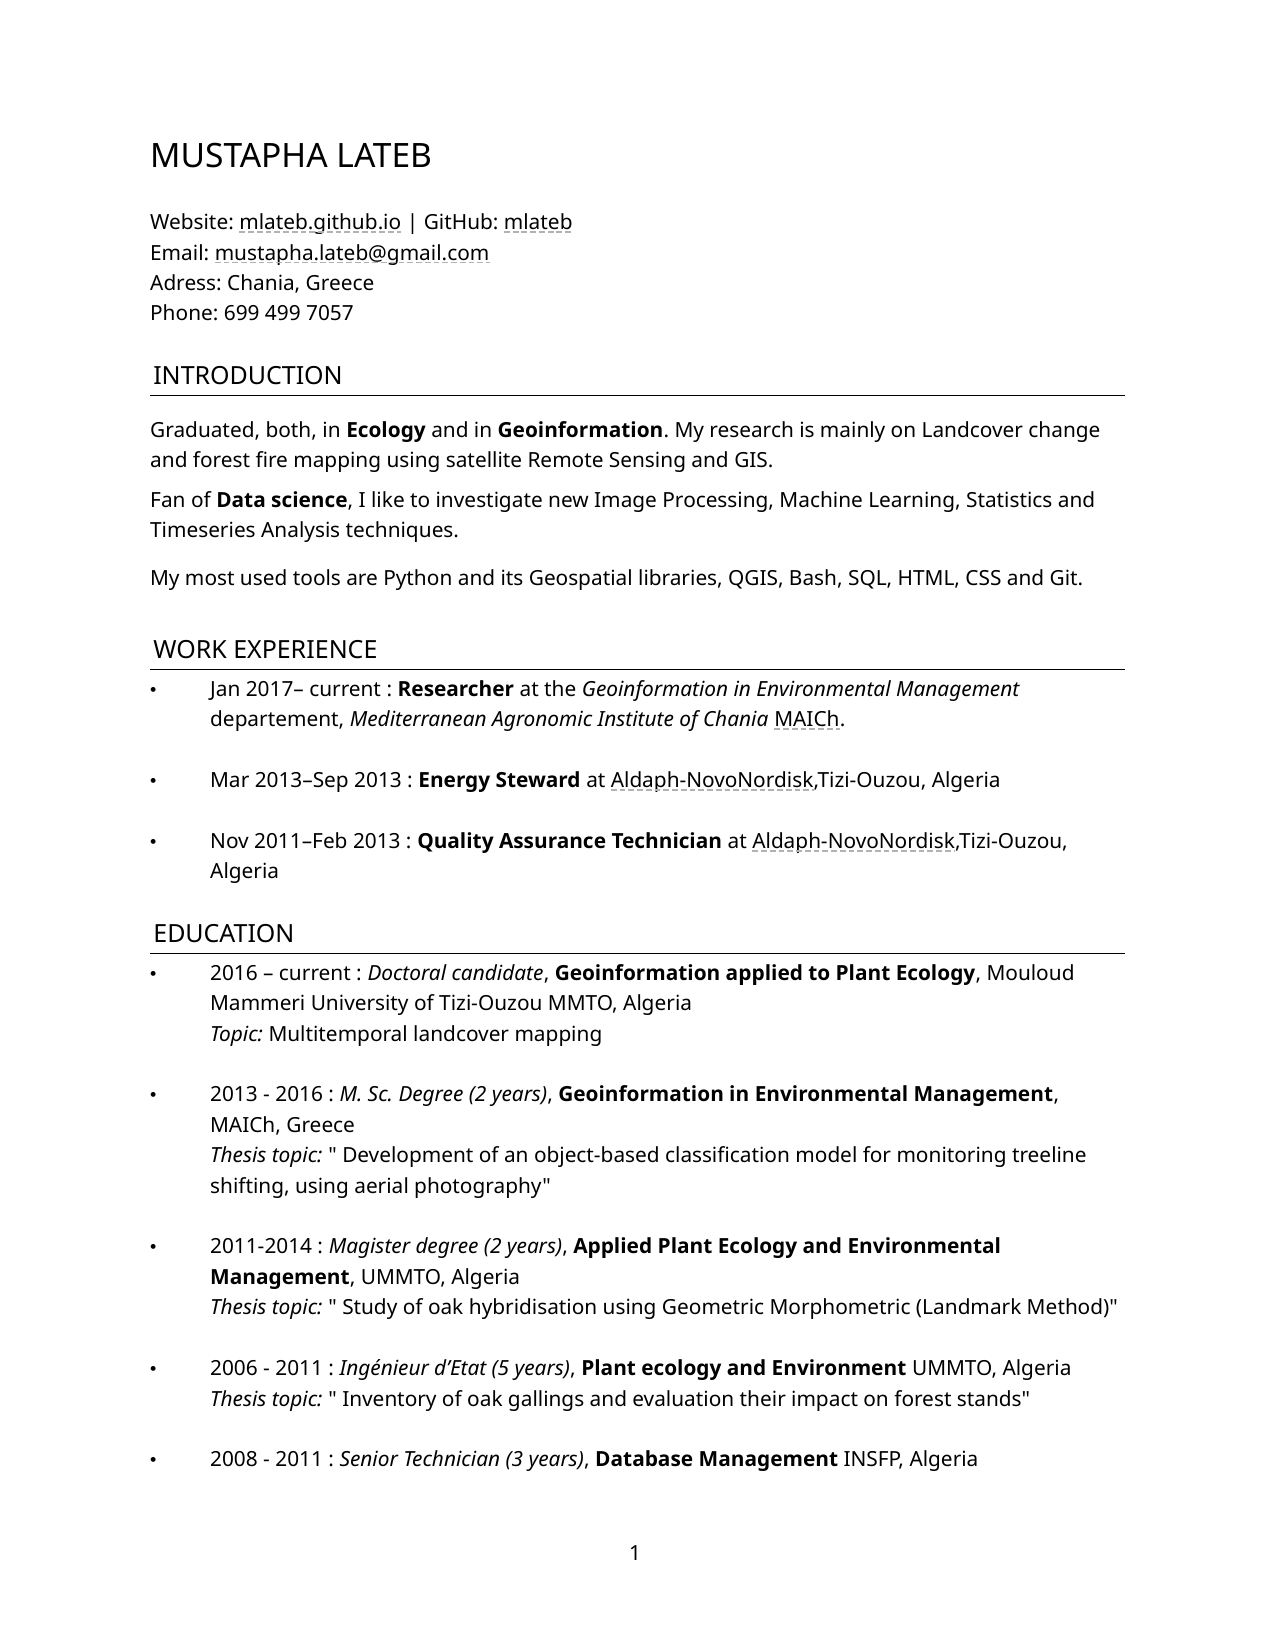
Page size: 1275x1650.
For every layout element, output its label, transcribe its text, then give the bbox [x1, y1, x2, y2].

subtitle Mustapha Lateb [150, 131, 1125, 177]
text Graduated, both, in Ecology and in Geoinformation. My research is mainly on Landcover change and forest fire mapping using satellite Remote Sensing and GIS. [150, 415, 1125, 474]
subtitle Introduction [150, 354, 1125, 395]
subtitle Education [150, 912, 1125, 953]
list 2016 – current : Doctoral candidate, Geoinformation applied to Plant Ecology, Mouloud Mammeri University of Tizi-Ouzou MMTO, Algeria Topic: Multitemporal landcover mapping [150, 958, 1125, 1078]
list 2013 - 2016 : M. Sc. Degree (2 years), Geoinformation in Environmental Management, MAICh, Greece Thesis topic: " Development of an object-based classification model for monitoring treeline shifting, using aerial photography" [150, 1079, 1125, 1230]
list Mar 2013–Sep 2013 : Energy Steward at Aldaph-NovoNordisk,Tizi-Ouzou, Algeria [150, 765, 1125, 824]
list Jan 2017– current : Researcher at the Geoinformation in Environmental Management departement, Mediterranean Agronomic Institute of Chania MAICh. [150, 674, 1125, 763]
list Nov 2011–Feb 2013 : Quality Assurance Technician at Aldaph-NovoNordisk,Tizi-Ouzou, Algeria [150, 826, 1125, 885]
list 2006 - 2011 : Ingénieur d’Etat (5 years), Plant ecology and Environment UMMTO, Algeria Thesis topic: " Inventory of oak gallings and evaluation their impact on forest stands" [150, 1353, 1125, 1443]
text Fan of Data science, I like to investigate new Image Processing, Machine Learning, Statistics and Timeseries Analysis techniques. [150, 485, 1125, 544]
text My most used tools are Python and its Geospatial libraries, QGIS, Bash, SQL, HTML, CSS and Git. [150, 563, 1125, 592]
subtitle Work Experience [150, 628, 1125, 669]
list 2011-2014 : Magister degree (2 years), Applied Plant Ecology and Environmental Management, UMMTO, Algeria Thesis topic: " Study of oak hybridisation using Geometric Morphometric (Landmark Method)" [150, 1232, 1125, 1351]
list 2008 - 2011 : Senior Technician (3 years), Database Management INSFP, Algeria [150, 1444, 1125, 1473]
text Website: mlateb.github.io | GitHub: mlateb Email: mustapha.lateb@gmail.com Adress: Chania, Greece Phone: 699 499 7057 [150, 207, 1125, 327]
